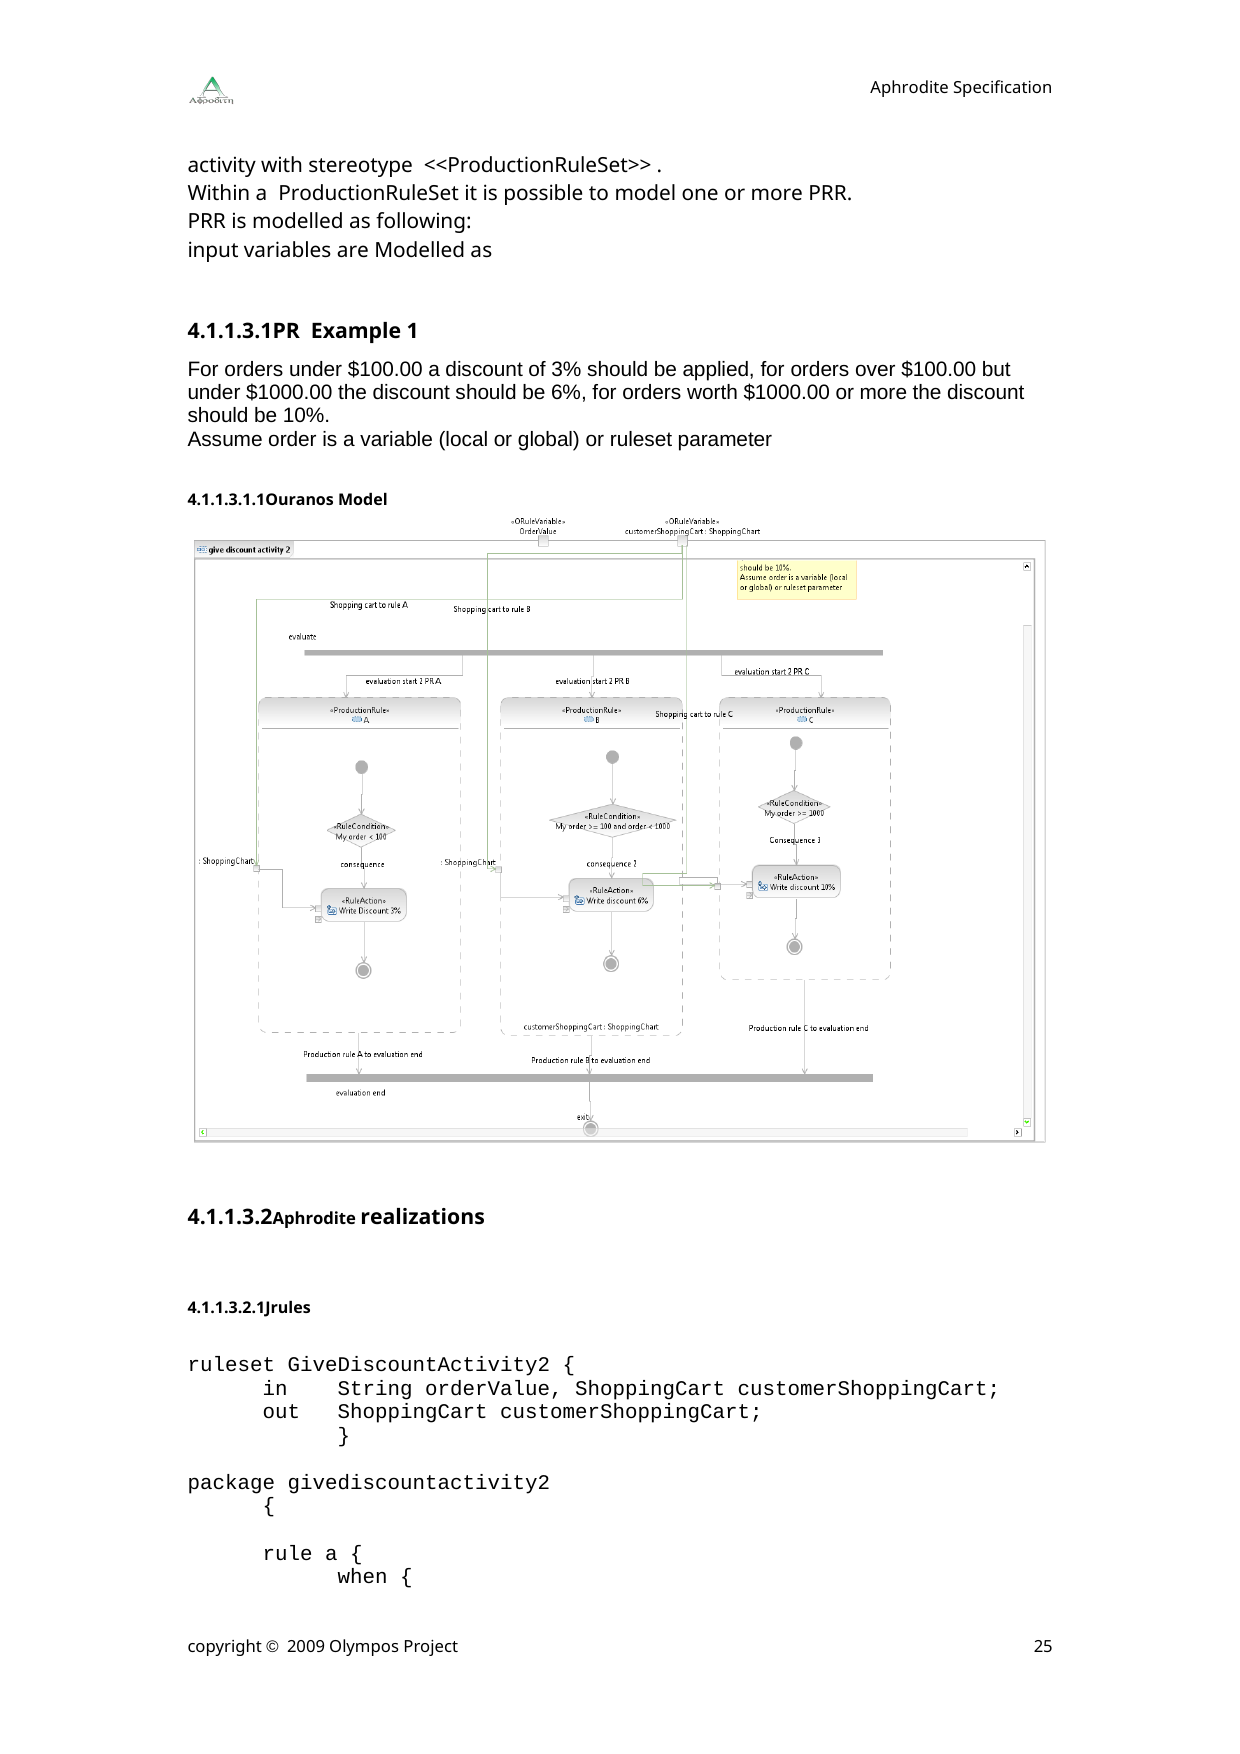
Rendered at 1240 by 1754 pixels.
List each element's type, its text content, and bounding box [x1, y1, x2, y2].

text Within a ProductionRuleSet it is possible to model one or more PRR. [187, 178, 1052, 206]
text For orders under $100.00 a discount of 3% should be applied, for orders over $100.00 but under $1000.00 the discount should be 6%, for orders worth $1000.00 or more the discount should be 10%. Assume order is a variable (local or global) or ruleset parameter [187, 358, 1052, 451]
text package givediscountactivity2 [187, 1472, 1052, 1496]
text activity with stereotype <<ProductionRuleSet>> . [187, 150, 1052, 178]
subtitle Jrules [187, 1297, 1052, 1318]
text rule a { [187, 1543, 1052, 1566]
subtitle Ouranos Model [187, 488, 1052, 509]
text PRR is modelled as following: [187, 206, 1052, 235]
text when { [187, 1566, 1052, 1590]
picture [187, 509, 1053, 1149]
subtitle Aphrodite realizations [187, 1202, 1052, 1231]
text { [187, 1496, 1052, 1519]
text out ShoppingCart customerShoppingCart; [187, 1401, 1052, 1425]
subtitle PR Example 1 [187, 316, 1052, 345]
text } [187, 1425, 1052, 1448]
text ruleset GiveDiscountActivity2 { [187, 1354, 1052, 1378]
text input variables are Modelled as [187, 235, 1052, 263]
picture [188, 76, 235, 105]
text in String orderValue, ShoppingCart customerShoppingCart; [187, 1378, 1052, 1401]
